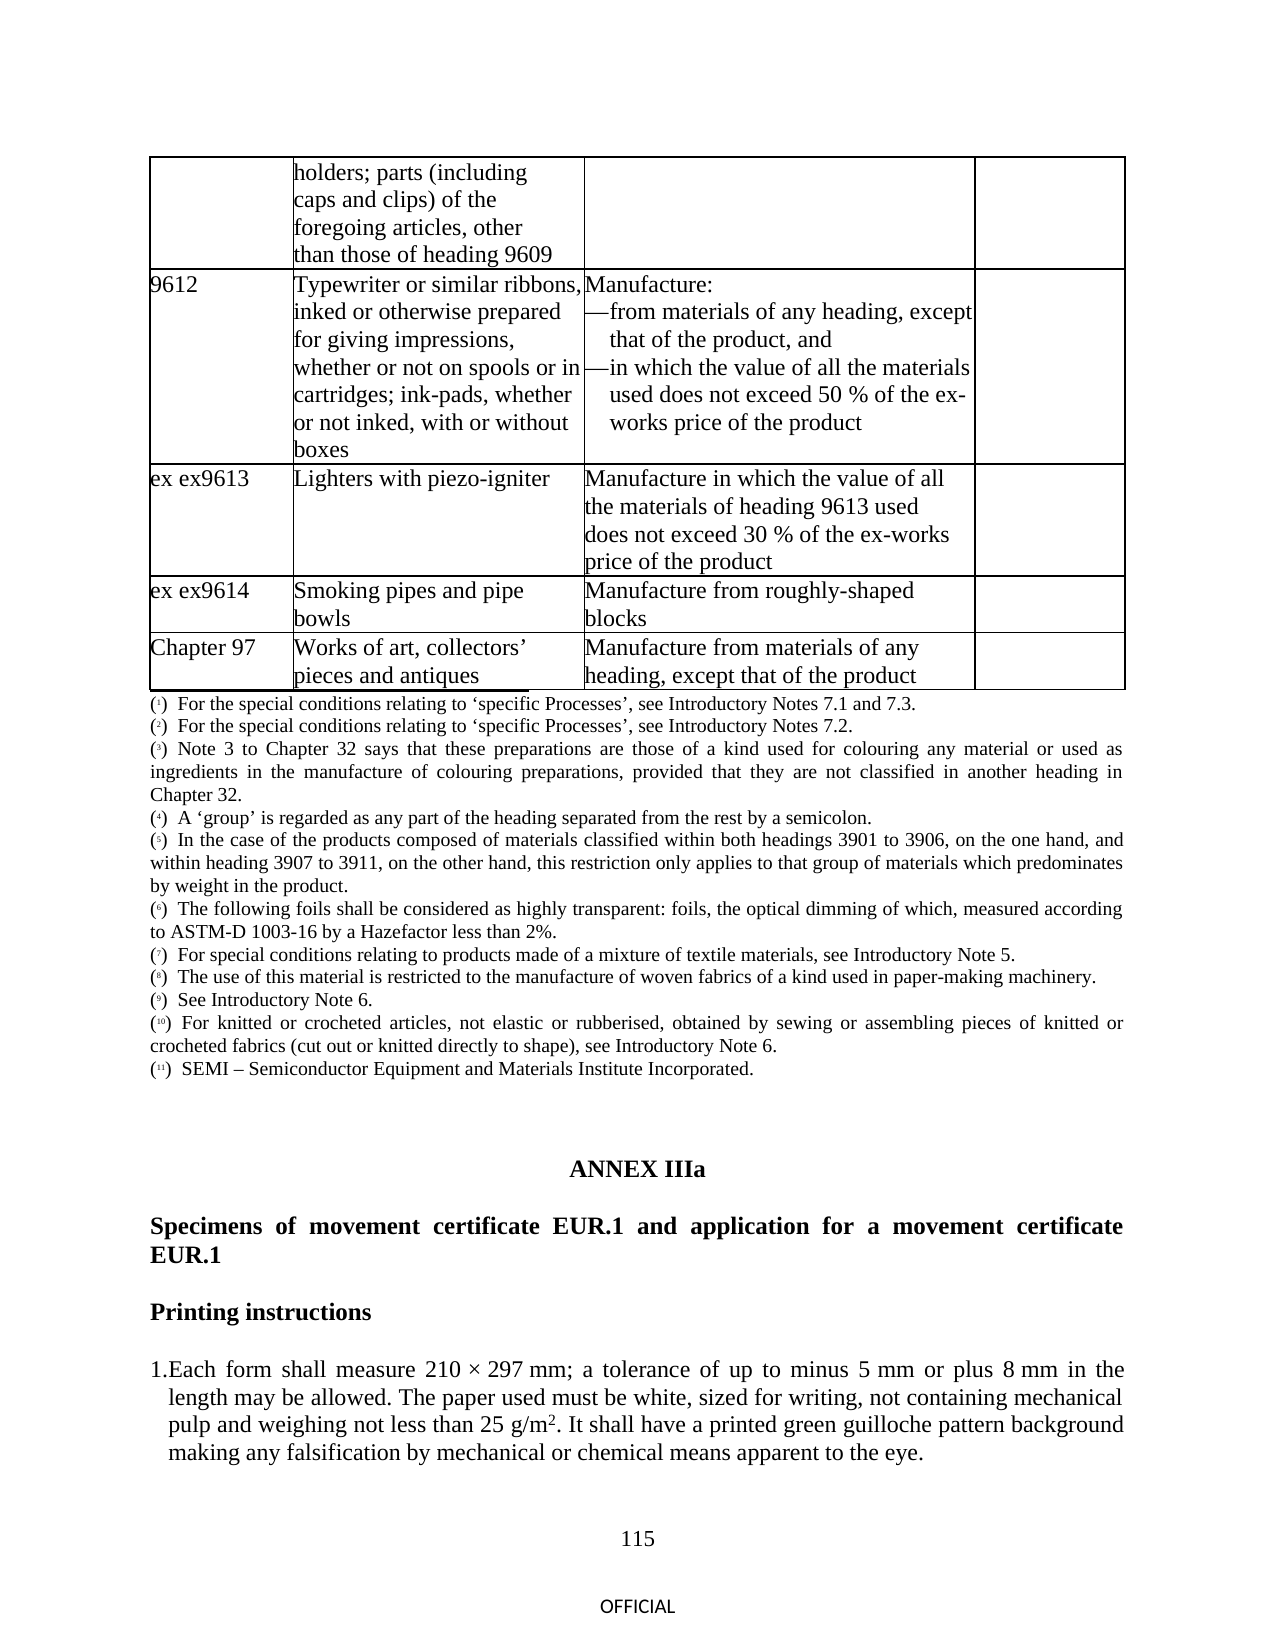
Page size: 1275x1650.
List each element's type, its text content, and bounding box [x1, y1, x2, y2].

text (8) The use of this material is restricted to the manufacture of woven fabrics of a kind used in paper-making machinery. [150, 965, 1125, 988]
table_cell [976, 577, 1124, 632]
table_cell 9612 [151, 270, 293, 463]
text (5) In the case of the products composed of materials classified within both headings 3901 to 3906, on the one hand, and within heading 3907 to 3911, on the other hand, this restriction only applies to that group of materials which predominates by weight in the product. [150, 828, 1125, 897]
table_cell [976, 270, 1124, 463]
table_cell Manufacture in which the value of all the materials of heading 9613 used does not exceed 30 % of the ex-works price of the product [585, 465, 974, 575]
text (4) A ‘group’ is regarded as any part of the heading separated from the rest by a semicolon. [150, 806, 1125, 828]
table_header 1. [150, 1355, 168, 1493]
table_cell Manufacture from materials of any heading, except that of the product [585, 633, 974, 688]
text Printing instructions [150, 1297, 1125, 1326]
table_cell Manufacture from roughly-shaped blocks [585, 577, 974, 632]
text (6) The following foils shall be considered as highly transparent: foils, the optical dimming of which, measured according to ASTM-D 1003-16 by a Hazefactor less than 2%. [150, 897, 1125, 942]
table_header Each form shall measure 210 × 297 mm; a tolerance of up to minus 5 mm or plus 8 mm in the length may be allowed. The paper used must be white, sized for writing, not containing mechanical pulp and weighing not less than 25 g/m2. It shall have a printed green guilloche pattern background making any falsification by mechanical or chemical means apparent to the eye. [168, 1355, 1125, 1493]
text ANNEX IIIa [150, 1154, 1125, 1182]
table_cell [151, 158, 293, 268]
text (11) SEMI – Semiconductor Equipment and Materials Institute Incorporated. [150, 1057, 1125, 1079]
text (10) For knitted or crocheted articles, not elastic or rubberised, obtained by sewing or assembling pieces of knitted or crocheted fabrics (cut out or knitted directly to shape), see Introductory Note 6. [150, 1011, 1125, 1057]
table_cell Chapter 97 [151, 633, 293, 688]
table_cell ex ex9613 [151, 465, 293, 575]
table_cell Typewriter or similar ribbons, inked or otherwise prepared for giving impressions, whether or not on spools or in cartridges; ink-pads, whether or not inked, with or without boxes [294, 270, 584, 463]
table_header in which the value of all the materials used does not exceed 50 % of the ex-works price of the product [609, 353, 974, 435]
table_cell ex ex9614 [151, 577, 293, 632]
text (3) Note 3 to Chapter 32 says that these preparations are those of a kind used for colouring any material or used as ingredients in the manufacture of colouring preparations, provided that they are not classified in another heading in Chapter 32. [150, 737, 1125, 806]
table_cell holders; parts (including caps and clips) of the foregoing articles, other than those of heading 9609 [294, 158, 584, 268]
table_cell [976, 158, 1124, 268]
table_cell Lighters with piezo-igniter [294, 465, 584, 575]
text (9) See Introductory Note 6. [150, 988, 1125, 1011]
table_cell [976, 465, 1124, 575]
table_cell Manufacture: [585, 270, 974, 297]
table_header — [585, 297, 609, 352]
text (1) For the special conditions relating to ‘specific Processes’, see Introductory Notes 7.1 and 7.3. [150, 692, 1125, 714]
table_cell [585, 435, 974, 463]
table_header — [585, 353, 609, 435]
table_cell [585, 158, 974, 268]
text Specimens of movement certificate EUR.1 and application for a movement certificate EUR.1 [150, 1211, 1125, 1269]
table_cell Smoking pipes and pipe bowls [294, 577, 584, 632]
text (2) For the special conditions relating to ‘specific Processes’, see Introductory Notes 7.2. [150, 714, 1125, 737]
table_header from materials of any heading, except that of the product, and [609, 297, 974, 352]
table_cell [976, 633, 1124, 688]
text (7) For special conditions relating to products made of a mixture of textile materials, see Introductory Note 5. [150, 942, 1125, 965]
table_cell Works of art, collectors’ pieces and antiques [294, 633, 584, 688]
